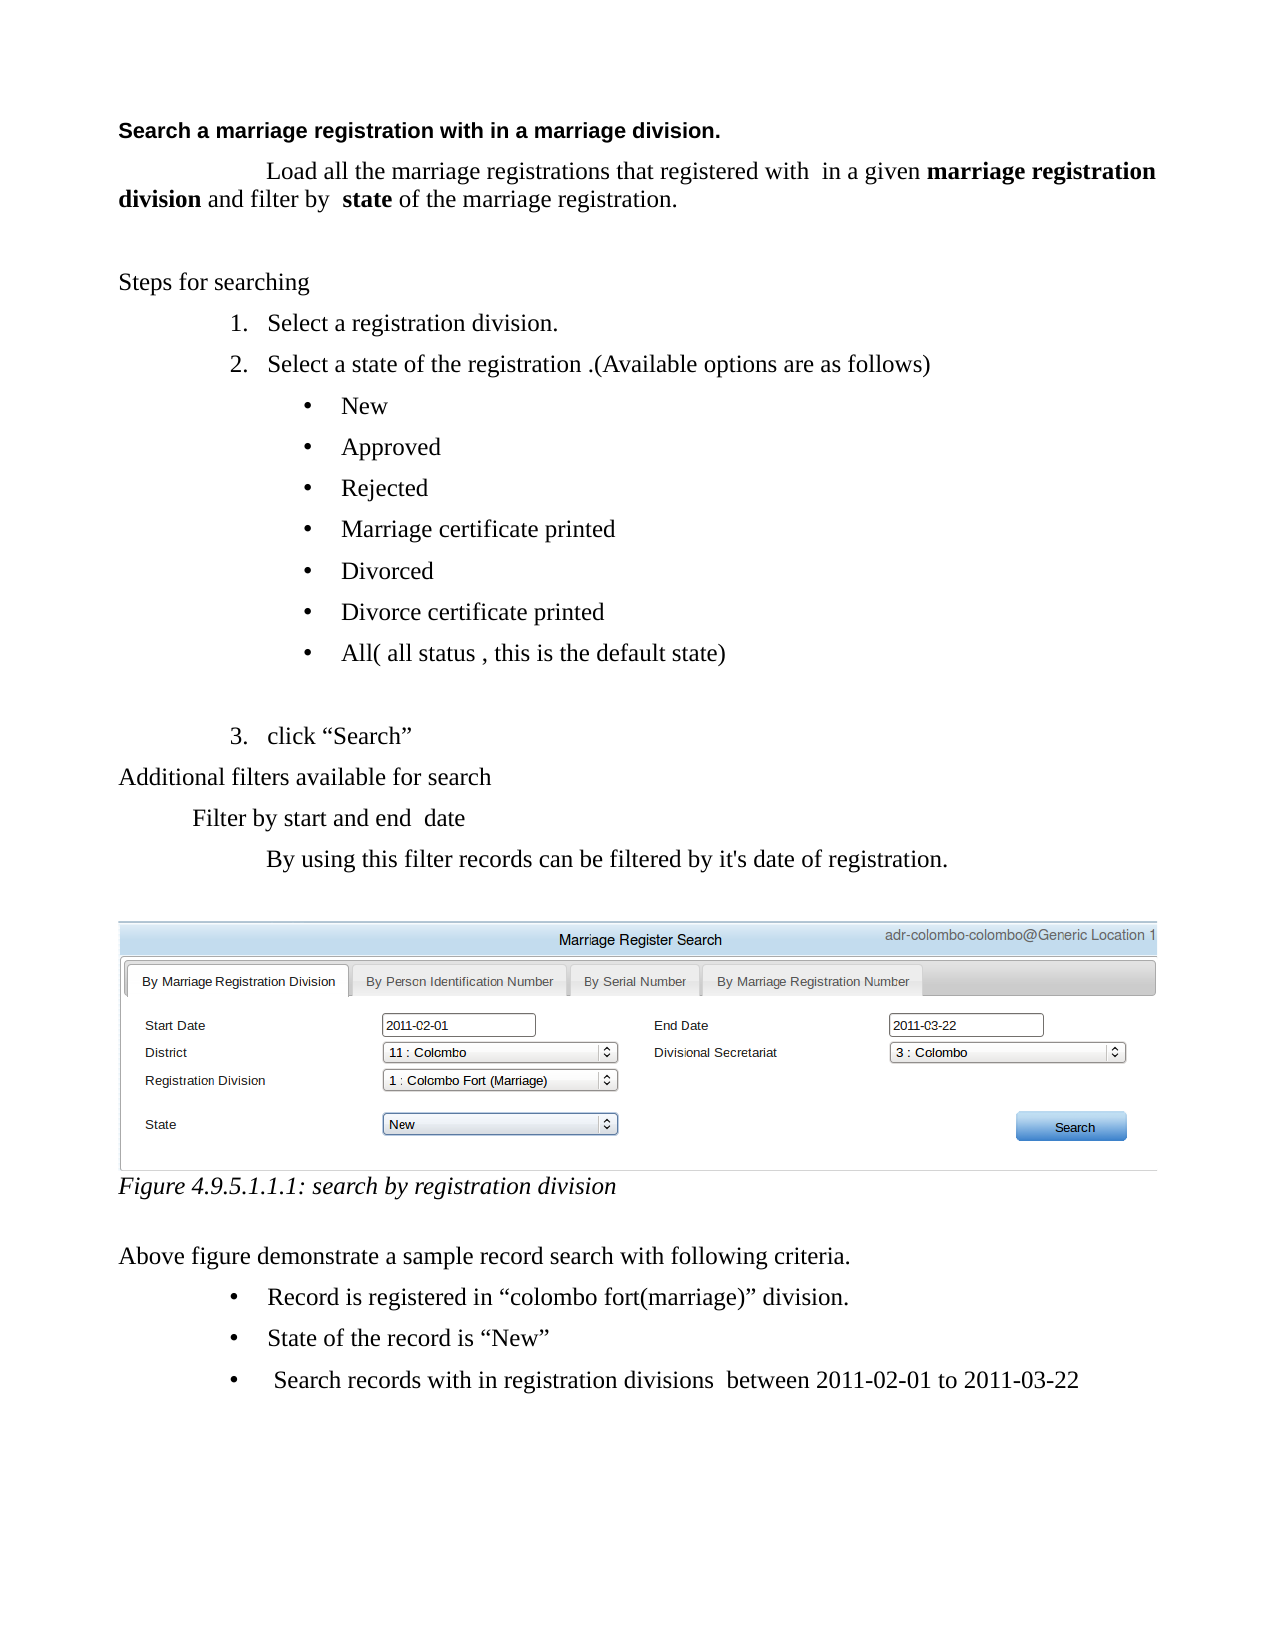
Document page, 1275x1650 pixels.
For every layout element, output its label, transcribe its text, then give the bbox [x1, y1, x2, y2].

text Above figure demonstrate a sample record search with following criteria. [118, 1241, 1157, 1270]
text Filter by start and end date [118, 803, 1157, 832]
text By using this filter records can be filtered by it's date of registration. [118, 844, 1157, 873]
list Select a registration division. [229, 308, 1157, 337]
list Select a state of the registration .(Available options are as follows) [229, 349, 1157, 378]
text Load all the marriage registrations that registered with in a given marriage registration division and filter by state of the marriage registration. [118, 156, 1157, 213]
list Search records with in registration divisions between 2011-02-01 to 2011-03-22 [229, 1365, 1157, 1393]
list New [303, 391, 1157, 419]
list All( all status , this is the default state) [303, 638, 1157, 667]
list Record is registered in “colombo fort(marriage)” division. [229, 1282, 1157, 1311]
subtitle Search a marriage registration with in a marriage division. [118, 118, 1157, 143]
list Divorced [303, 556, 1157, 584]
list click “Search” [229, 721, 1157, 749]
list Rejected [303, 473, 1157, 502]
list Approved [303, 432, 1157, 461]
list Marriage certificate printed [303, 514, 1157, 543]
text Additional filters available for search [118, 762, 1157, 791]
text Figure 4.9.5.1.1.1: search by registration division [118, 1171, 1157, 1200]
list Divorce certificate printed [303, 597, 1157, 626]
list State of the record is “New” [229, 1323, 1157, 1352]
text Steps for searching [118, 267, 1157, 296]
picture [118, 921, 1158, 1171]
